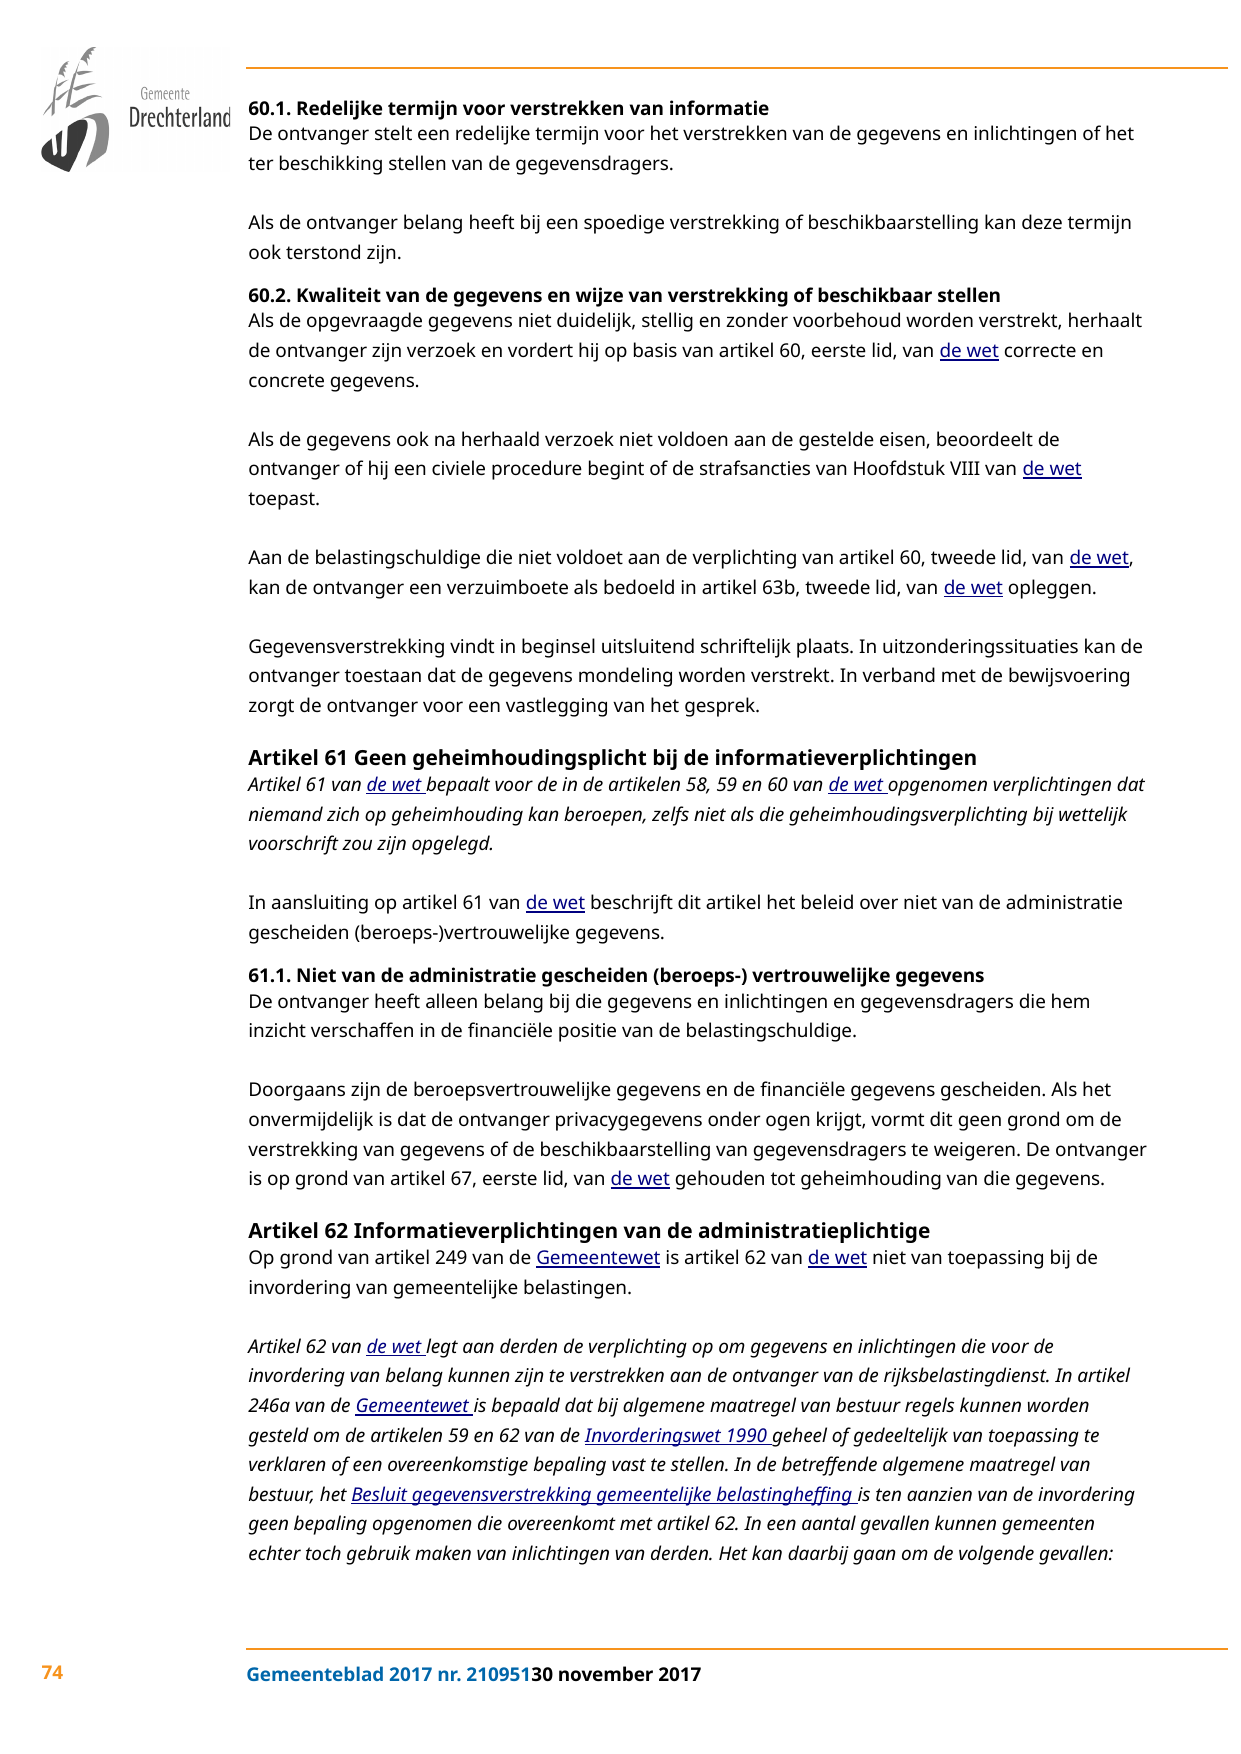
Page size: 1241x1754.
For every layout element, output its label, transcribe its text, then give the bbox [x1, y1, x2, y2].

text Artikel 62 van de wet legt aan derden de verplichting op om gegevens en inlichtingen die voor de invordering van belang kunnen zijn te verstrekken aan de ontvanger van de rijksbelastingdienst. In artikel 246a van de Gemeentewet is bepaald dat bij algemene maatregel van bestuur regels kunnen worden gesteld om de artikelen 59 en 62 van de Invorderingswet 1990 geheel of gedeeltelijk van toepassing te verklaren of een overeenkomstige bepaling vast te stellen. In de betreffende algemene maatregel van bestuur, het Besluit gegevensverstrekking gemeentelijke belastingheffing is ten aanzien van de invordering geen bepaling opgenomen die overeenkomt met artikel 62. In een aantal gevallen kunnen gemeenten echter toch gebruik maken van inlichtingen van derden. Het kan daarbij gaan om de volgende gevallen: [248, 1333, 1152, 1566]
text De ontvanger heeft alleen belang bij die gegevens en inlichtingen en gegevensdragers die hem inzicht verschaffen in de financiële positie van de belastingschuldige. [248, 988, 1152, 1043]
text De ontvanger stelt een redelijke termijn voor het verstrekken van de gegevens en inlichtingen of het ter beschikking stellen van de gegevensdragers. [248, 121, 1152, 176]
text Doorgaans zijn de beroepsvertrouwelijke gegevens en de financiële gegevens gescheiden. Als het onvermijdelijk is dat de ontvanger privacygegevens onder ogen krijgt, vormt dit geen grond om de verstrekking van gegevens of de beschikbaarstelling van gegevensdragers te weigeren. De ontvanger is op grond van artikel 67, eerste lid, van de wet gehouden tot geheimhouding van die gegevens. [248, 1077, 1152, 1191]
text Artikel 61 Geen geheimhoudingsplicht bij de informatieverplichtingen [248, 743, 1152, 771]
text 60.2. Kwaliteit van de gegevens en wijze van verstrekking of beschikbaar stellen [248, 282, 1152, 308]
picture [41, 47, 231, 172]
text Als de ontvanger belang heeft bij een spoedige verstrekking of beschikbaarstelling kan deze termijn ook terstond zijn. [248, 209, 1152, 264]
text Aan de belastingschuldige die niet voldoet aan de verplichting van artikel 60, tweede lid, van de wet, kan de ontvanger een verzuimboete als bedoeld in artikel 63b, tweede lid, van de wet opleggen. [248, 544, 1152, 600]
text Artikel 62 Informatieverplichtingen van de administratieplichtige [248, 1216, 1152, 1244]
text Artikel 61 van de wet bepaalt voor de in de artikelen 58, 59 en 60 van de wet opgenomen verplichtingen dat niemand zich op geheimhouding kan beroepen, zelfs niet als die geheimhoudingsverplichting bij wettelijk voorschrift zou zijn opgelegd. [248, 771, 1152, 856]
text Als de gegevens ook na herhaald verzoek niet voldoen aan de gestelde eisen, beoordeelt de ontvanger of hij een civiele procedure begint of de strafsancties van Hoofdstuk VIII van de wet toepast. [248, 426, 1152, 511]
text Gegevensverstrekking vindt in beginsel uitsluitend schriftelijk plaats. In uitzonderingssituaties kan de ontvanger toestaan dat de gegevens mondeling worden verstrekt. In verband met de bewijsvoering zorgt de ontvanger voor een vastlegging van het gesprek. [248, 633, 1152, 718]
text Op grond van artikel 249 van de Gemeentewet is artikel 62 van de wet niet van toepassing bij de invordering van gemeentelijke belastingen. [248, 1244, 1152, 1299]
text In aansluiting op artikel 61 van de wet beschrijft dit artikel het beleid over niet van de administratie gescheiden (beroeps-)vertrouwelijke gegevens. [248, 889, 1152, 945]
text 61.1. Niet van de administratie gescheiden (beroeps-) vertrouwelijke gegevens [248, 962, 1152, 988]
text Als de opgevraagde gegevens niet duidelijk, stellig en zonder voorbehoud worden verstrekt, herhaalt de ontvanger zijn verzoek en vordert hij op basis van artikel 60, eerste lid, van de wet correcte en concrete gegevens. [248, 308, 1152, 393]
text 60.1. Redelijke termijn voor verstrekken van informatie [248, 95, 1152, 121]
